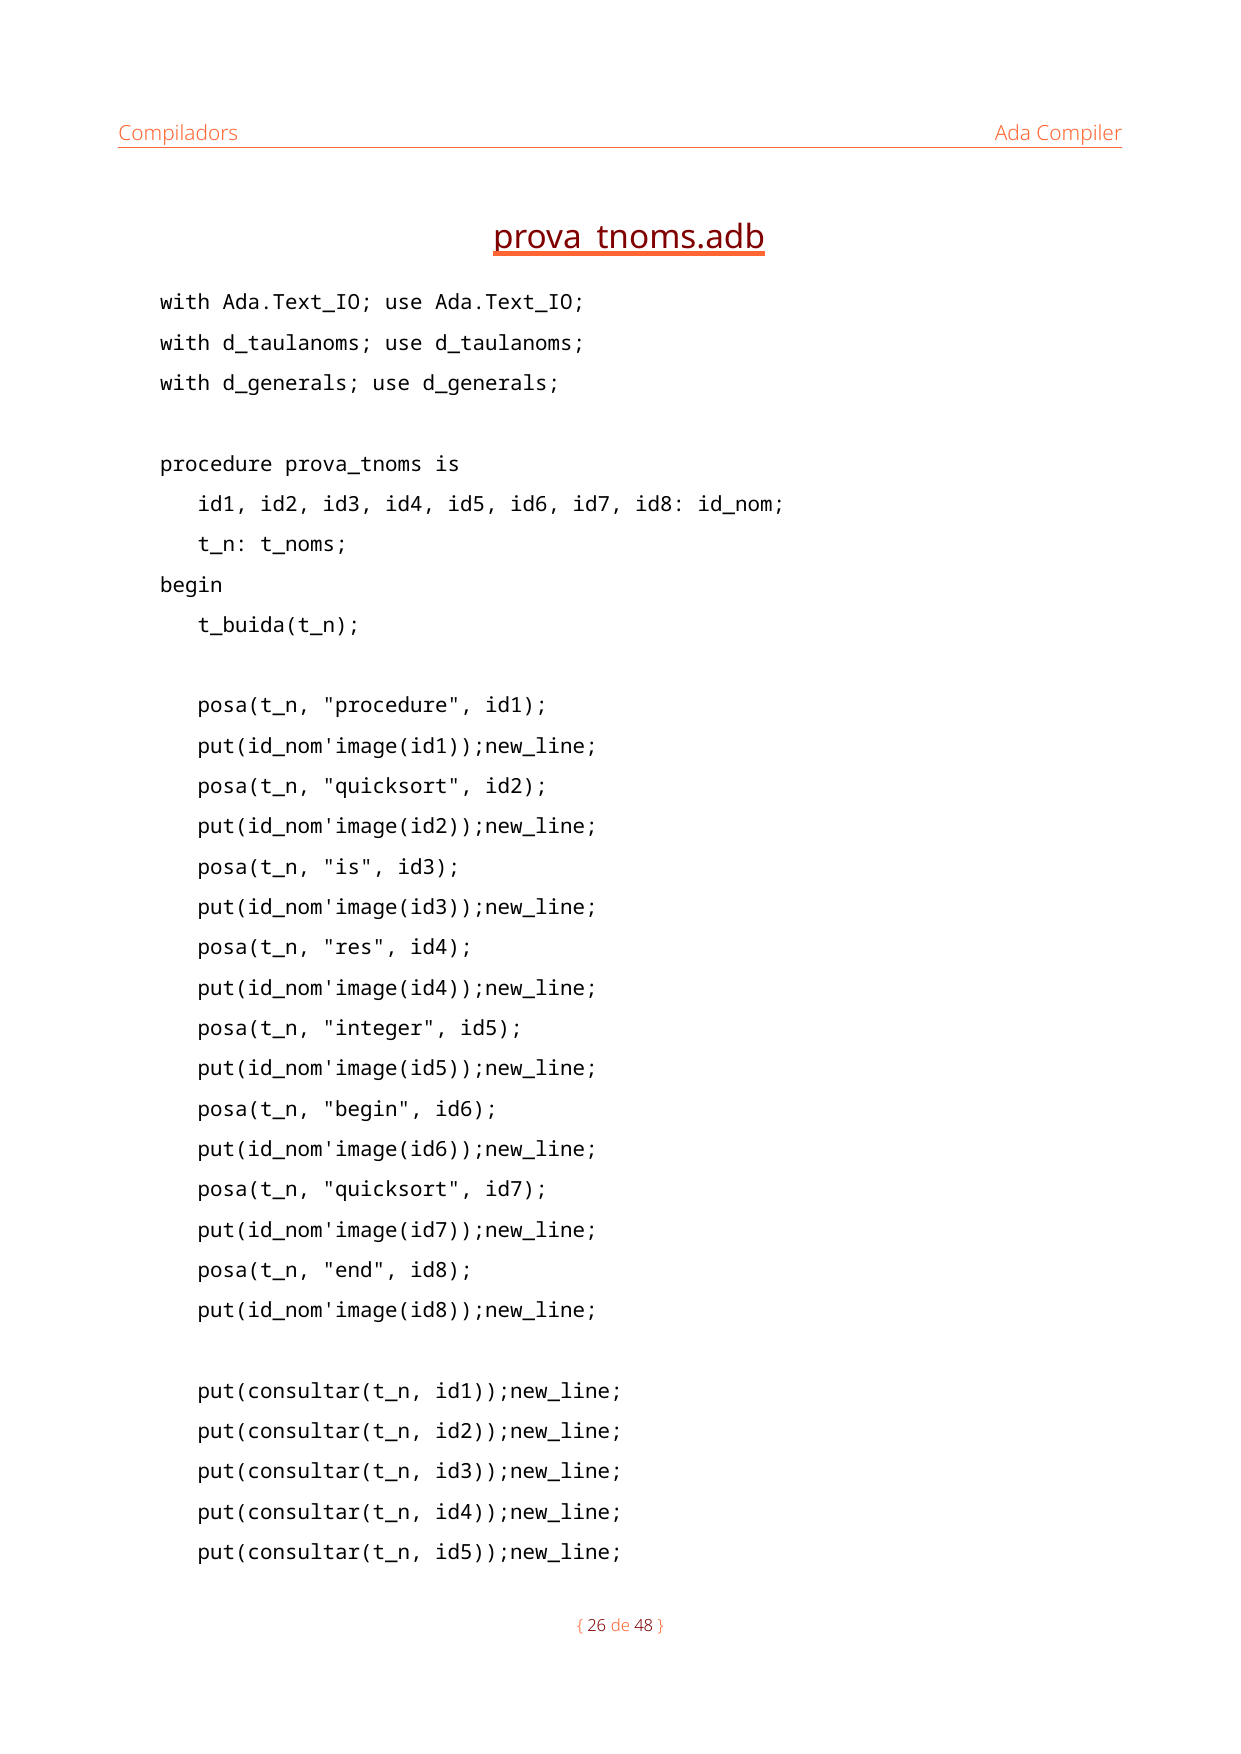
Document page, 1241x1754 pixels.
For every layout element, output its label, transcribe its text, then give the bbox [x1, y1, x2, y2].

text put(consultar(t_n, id1));new_line; [118, 1376, 1122, 1404]
text put(id_nom'image(id1));new_line; [118, 731, 1122, 759]
text begin [118, 570, 1122, 598]
text put(id_nom'image(id3));new_line; [118, 892, 1122, 921]
text put(id_nom'image(id2));new_line; [118, 812, 1122, 840]
text put(id_nom'image(id5));new_line; [118, 1053, 1122, 1082]
subtitle prova_tnoms.adb [136, 212, 1122, 258]
text posa(t_n, "res", id4); [118, 932, 1122, 961]
text put(id_nom'image(id8));new_line; [118, 1295, 1122, 1324]
text put(id_nom'image(id6));new_line; [118, 1134, 1122, 1162]
text posa(t_n, "integer", id5); [118, 1013, 1122, 1042]
text put(consultar(t_n, id2));new_line; [118, 1416, 1122, 1445]
text t_n: t_noms; [118, 529, 1122, 558]
text posa(t_n, "begin", id6); [118, 1094, 1122, 1122]
text posa(t_n, "is", id3); [118, 852, 1122, 880]
text put(id_nom'image(id4));new_line; [118, 973, 1122, 1001]
text posa(t_n, "quicksort", id2); [118, 771, 1122, 800]
text with d_generals; use d_generals; [118, 368, 1122, 397]
text put(consultar(t_n, id5));new_line; [118, 1537, 1122, 1566]
text posa(t_n, "procedure", id1); [118, 691, 1122, 719]
text procedure prova_tnoms is [118, 449, 1122, 477]
text t_buida(t_n); [118, 610, 1122, 638]
text id1, id2, id3, id4, id5, id6, id7, id8: id_nom; [118, 489, 1122, 517]
text posa(t_n, "quicksort", id7); [118, 1174, 1122, 1203]
text with d_taulanoms; use d_taulanoms; [118, 328, 1122, 356]
text put(consultar(t_n, id3));new_line; [118, 1457, 1122, 1485]
text put(consultar(t_n, id4));new_line; [118, 1497, 1122, 1525]
text put(id_nom'image(id7));new_line; [118, 1215, 1122, 1243]
text posa(t_n, "end", id8); [118, 1255, 1122, 1283]
text with Ada.Text_IO; use Ada.Text_IO; [118, 287, 1122, 316]
